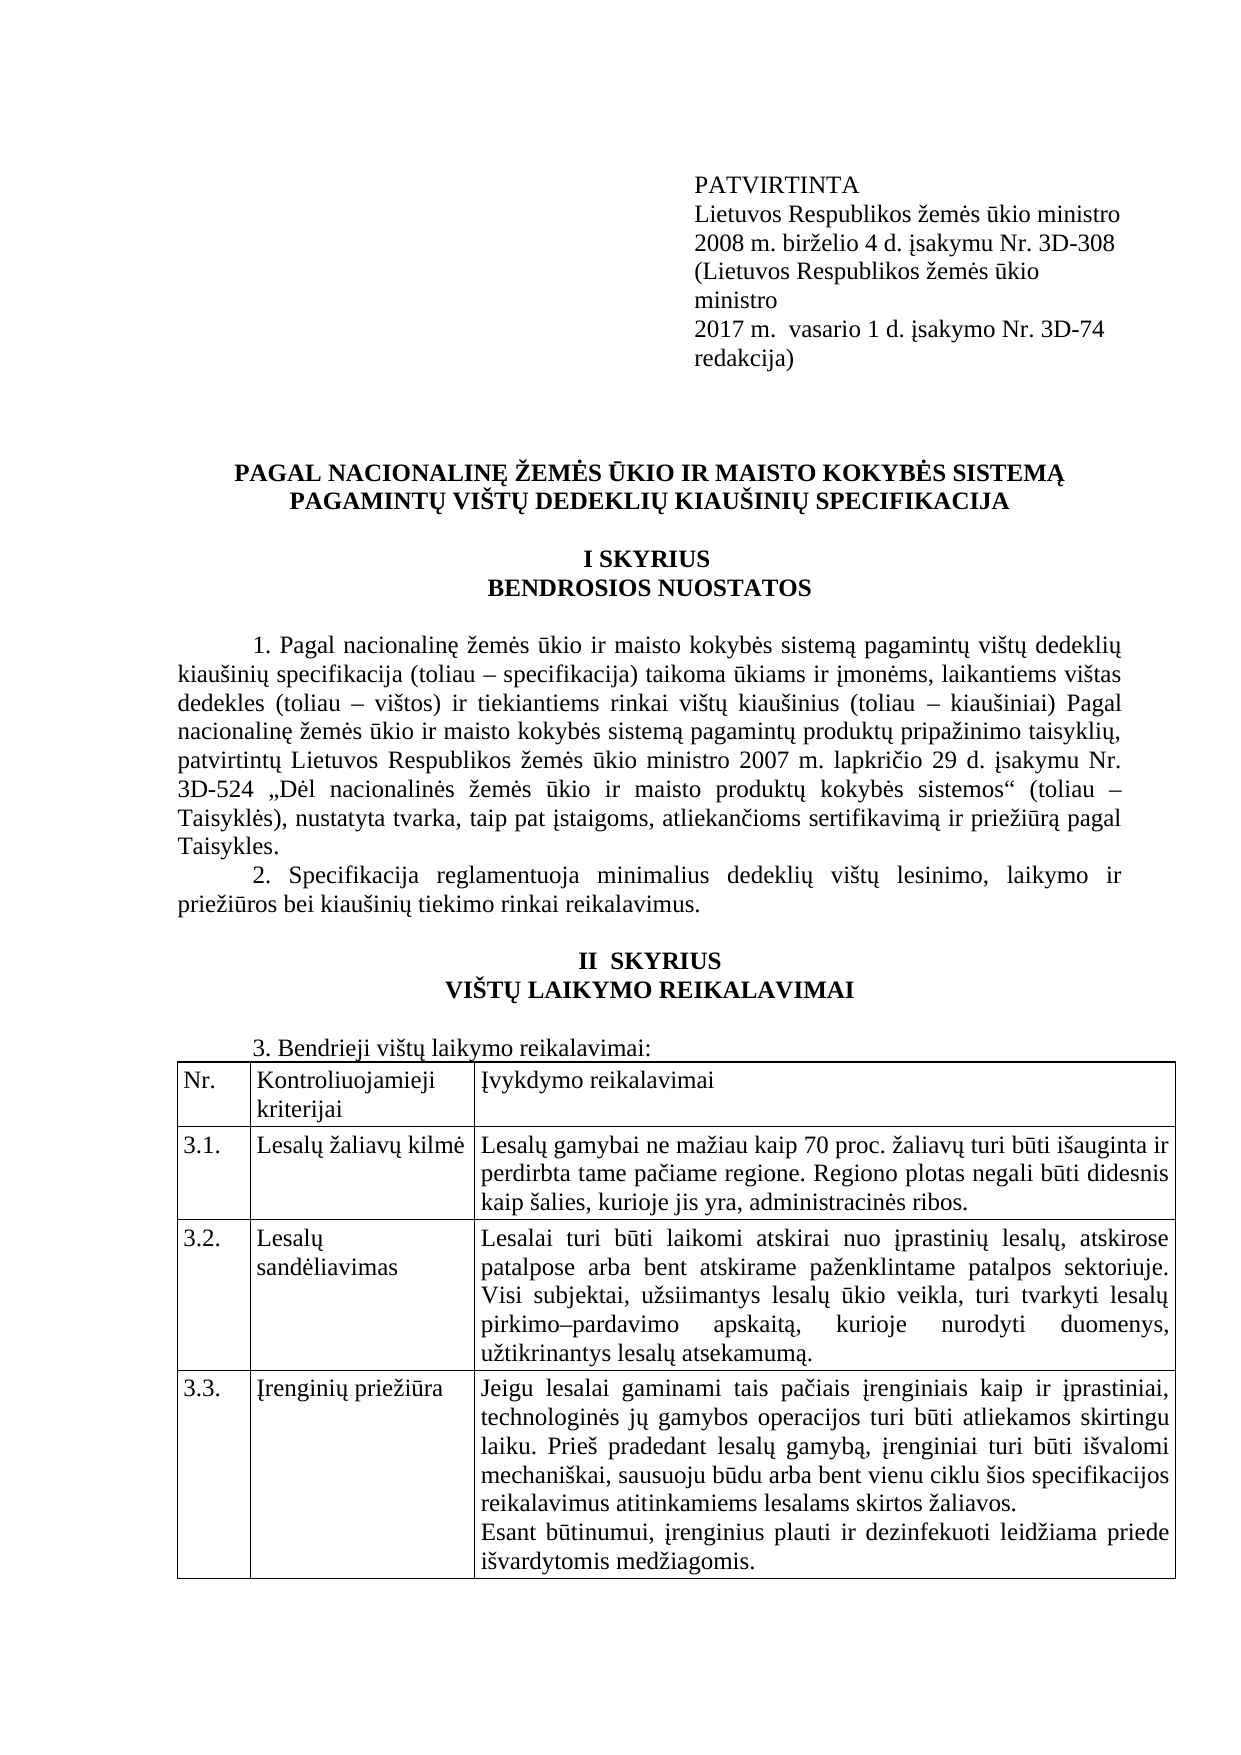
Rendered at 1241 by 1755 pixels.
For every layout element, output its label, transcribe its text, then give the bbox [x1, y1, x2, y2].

table_cell Lesalų sandėliavimas [251, 1220, 474, 1369]
text VIŠTŲ LAIKYMO REIKALAVIMAI [177, 975, 1122, 1004]
table_cell 3.1. [178, 1127, 250, 1219]
table_cell Jeigu lesalai gaminami tais pačiais įrenginiais kaip ir įprastiniai, technologinės jų gamybos operacijos turi būti atliekamos skirtingu laiku. Prieš pradedant lesalų gamybą, įrenginiai turi būti išvalomi mechaniškai, sausuoju būdu arba bent vienu ciklu šios specifikacijos reikalavimus atitinkamiems lesalams skirtos žaliavos. Esant būtinumui, įrenginius plauti ir dezinfekuoti leidžiama priede išvardytomis medžiagomis. [475, 1371, 1175, 1578]
text 2017 m. vasario 1 d. įsakymo Nr. 3D-74 [694, 314, 1122, 343]
text (Lietuvos Respublikos žemės ūkio ministro [694, 256, 1122, 314]
text II SKYRIUS [177, 946, 1122, 975]
text 3. Bendrieji vištų laikymo reikalavimai: [177, 1033, 1122, 1061]
text 1. Pagal nacionalinę žemės ūkio ir maisto kokybės sistemą pagamintų vištų dedeklių kiaušinių specifikacija (toliau – specifikacija) taikoma ūkiams ir įmonėms, laikantiems vištas dedekles (toliau – vištos) ir tiekiantiems rinkai vištų kiaušinius (toliau – kiaušiniai) Pagal nacionalinę žemės ūkio ir maisto kokybės sistemą pagamintų produktų pripažinimo taisyklių, patvirtintų Lietuvos Respublikos žemės ūkio ministro 2007 m. lapkričio 29 d. įsakymu Nr. 3D-524 „Dėl nacionalinės žemės ūkio ir maisto produktų kokybės sistemos“ (toliau – Taisyklės), nustatyta tvarka, taip pat įstaigoms, atliekančioms sertifikavimą ir priežiūrą pagal Taisykles. [177, 630, 1122, 860]
table_header Įvykdymo reikalavimai [475, 1063, 1175, 1126]
text I SKYRIUS [177, 544, 1122, 573]
text BENDROSIOS NUOSTATOS [177, 573, 1122, 601]
text PATVIRTINTA [694, 170, 1122, 199]
text redakcija) [694, 343, 1122, 371]
text Lietuvos Respublikos žemės ūkio ministro [694, 199, 1122, 228]
text 2008 m. birželio 4 d. įsakymu Nr. 3D-308 [694, 228, 1122, 256]
table_cell 3.2. [178, 1220, 250, 1369]
table_cell Įrenginių priežiūra [251, 1371, 474, 1578]
table_cell 3.3. [178, 1371, 250, 1578]
table_cell Lesalų žaliavų kilmė [251, 1127, 474, 1219]
text 2. Specifikacija reglamentuoja minimalius dedeklių vištų lesinimo, laikymo ir priežiūros bei kiaušinių tiekimo rinkai reikalavimus. [177, 860, 1122, 918]
table_cell Lesalų gamybai ne mažiau kaip 70 proc. žaliavų turi būti išauginta ir perdirbta tame pačiame regione. Regiono plotas negali būti didesnis kaip šalies, kurioje jis yra, administracinės ribos. [475, 1127, 1175, 1219]
table_cell Lesalai turi būti laikomi atskirai nuo įprastinių lesalų, atskirose patalpose arba bent atskirame paženklintame patalpos sektoriuje. Visi subjektai, užsiimantys lesalų ūkio veikla, turi tvarkyti lesalų pirkimo–pardavimo apskaitą, kurioje nurodyti duomenys, užtikrinantys lesalų atsekamumą. [475, 1220, 1175, 1369]
table_header Kontroliuojamieji kriterijai [251, 1063, 474, 1126]
text PAGAL NACIONALINĘ ŽEMĖS ŪKIO IR MAISTO KOKYBĖS SISTEMĄ PAGAMINTŲ VIŠTŲ DEDEKLIŲ KIAUŠINIŲ SPECIFIKACIJA [177, 458, 1122, 515]
table_header Nr. [178, 1063, 250, 1126]
